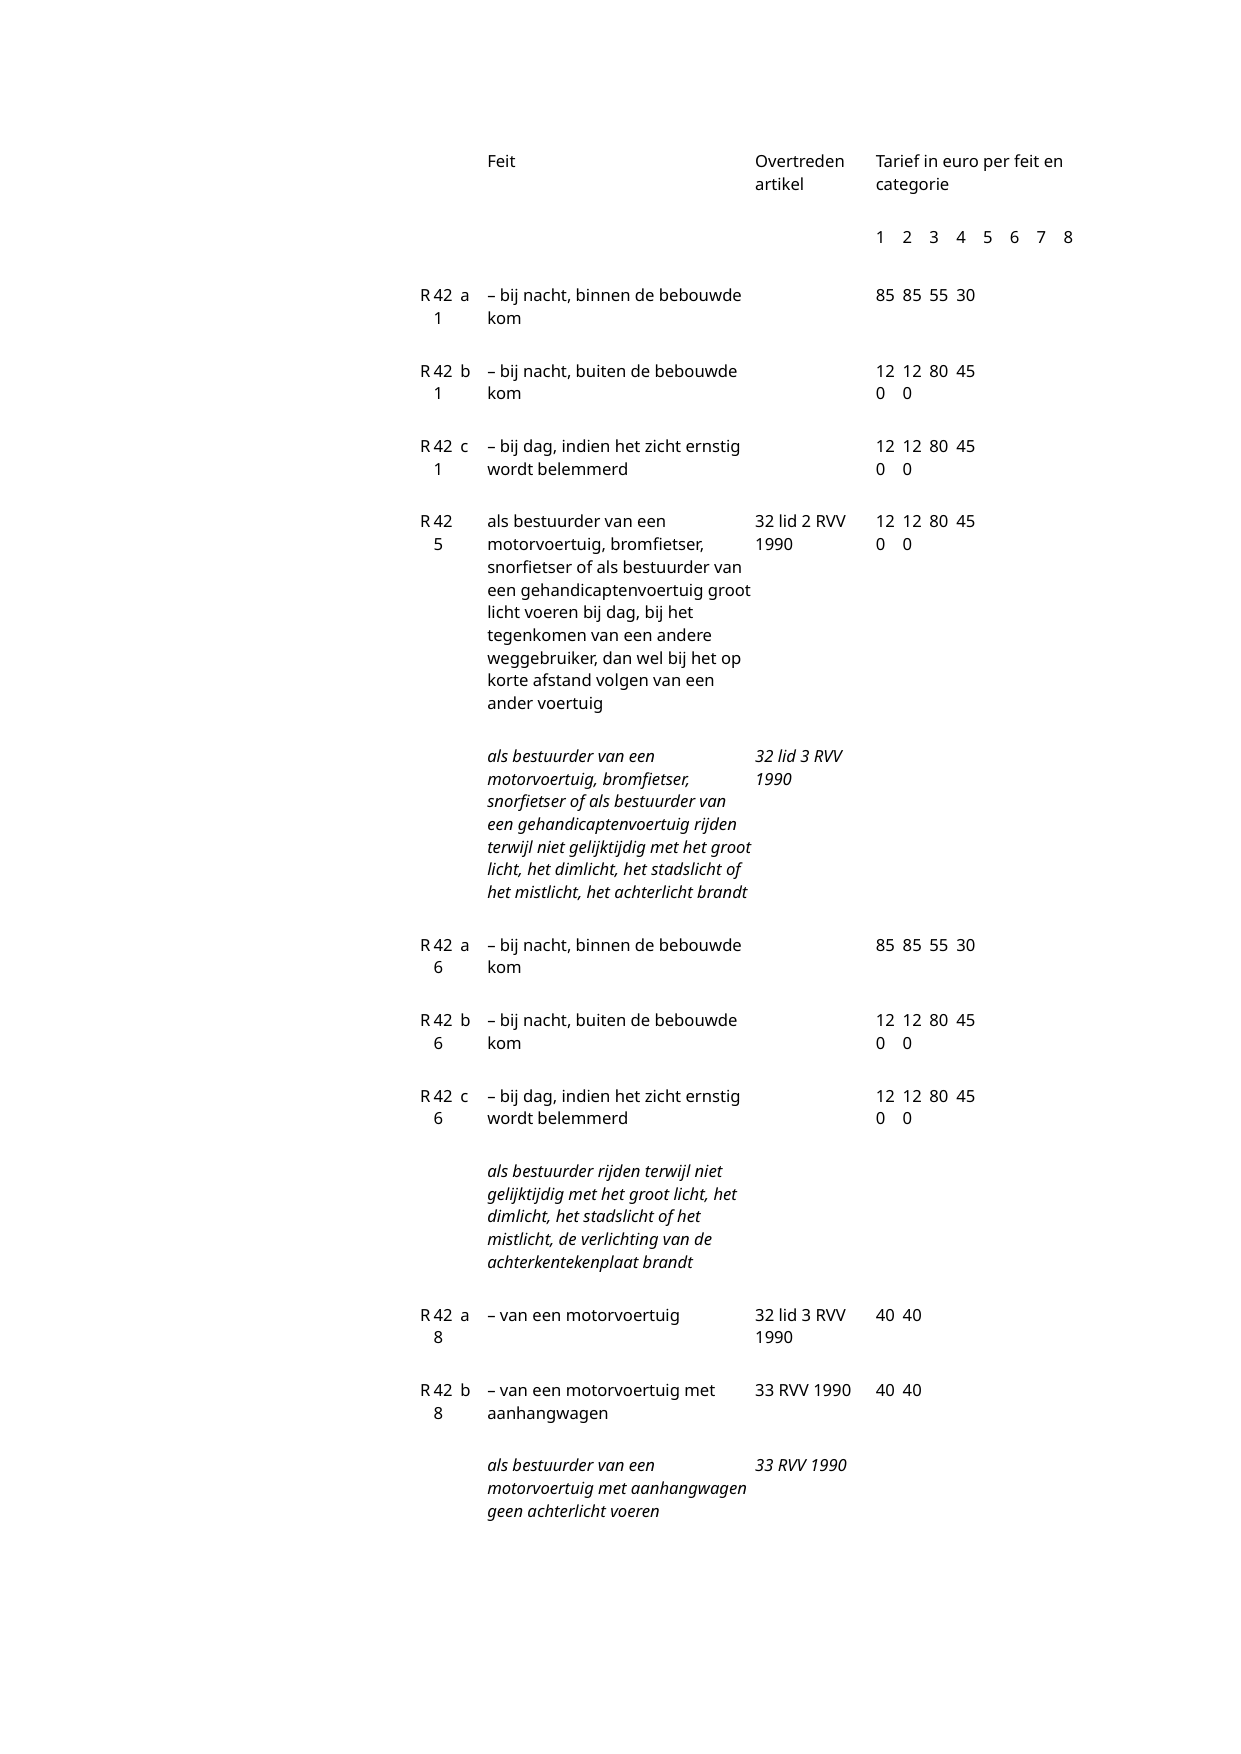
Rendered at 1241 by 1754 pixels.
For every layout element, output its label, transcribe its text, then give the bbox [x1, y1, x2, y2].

table_cell [487, 225, 755, 284]
table_cell 55 [929, 934, 956, 1009]
table_cell 30 [956, 934, 983, 1009]
table_cell a [460, 284, 487, 359]
table_cell b [460, 1379, 487, 1454]
table_cell [433, 745, 460, 933]
table_cell 80 [929, 359, 956, 435]
table_cell [460, 1160, 487, 1303]
table_cell [929, 1379, 956, 1454]
table_cell 120 [903, 435, 929, 510]
table_cell – bij nacht, buiten de bebouwde kom [487, 359, 755, 435]
table_cell [1010, 1009, 1036, 1084]
table_cell [1036, 1454, 1063, 1552]
table_cell 80 [929, 1009, 956, 1084]
table_cell [903, 1160, 929, 1303]
table_cell [460, 225, 487, 284]
table_cell [755, 225, 876, 284]
table_cell [956, 1379, 983, 1454]
table_cell [983, 1160, 1009, 1303]
table_cell R [420, 934, 433, 1009]
table_cell 40 [876, 1379, 902, 1454]
table_cell [929, 1454, 956, 1552]
table_header [420, 150, 433, 225]
table_cell 120 [903, 1084, 929, 1160]
table_cell [956, 745, 983, 933]
table_cell R [420, 1379, 433, 1454]
table_cell [1063, 745, 1090, 933]
table_cell [903, 1454, 929, 1552]
table_cell [420, 1160, 433, 1303]
table_cell [956, 1303, 983, 1379]
table_cell 5 [983, 225, 1009, 284]
table_cell [1063, 1009, 1090, 1084]
table_cell 32 lid 3 RVV 1990 [755, 1303, 876, 1379]
table_cell [1063, 1084, 1090, 1160]
table_cell [1063, 1454, 1090, 1552]
table_cell 120 [876, 1009, 902, 1084]
table_cell [983, 1303, 1009, 1379]
table_cell [1063, 1379, 1090, 1454]
table_cell [983, 1084, 1009, 1160]
table_cell – bij nacht, buiten de bebouwde kom [487, 1009, 755, 1084]
table_cell [1036, 1303, 1063, 1379]
table_cell 8 [1063, 225, 1090, 284]
table_cell [460, 1454, 487, 1552]
table_cell 45 [956, 510, 983, 744]
table_cell R [420, 1303, 433, 1379]
table_cell c [460, 435, 487, 510]
table_cell [956, 1160, 983, 1303]
table_header [460, 150, 487, 225]
table_cell [1036, 359, 1063, 435]
table_cell als bestuurder van een motorvoertuig met aanhangwagen geen achterlicht voeren [487, 1454, 755, 1552]
table_cell [1010, 510, 1036, 744]
table_cell 120 [903, 1009, 929, 1084]
table_cell – bij dag, indien het zicht ernstig wordt belemmerd [487, 435, 755, 510]
table_cell 33 RVV 1990 [755, 1379, 876, 1454]
table_cell 3 [929, 225, 956, 284]
table_cell 428 [433, 1379, 460, 1454]
table_cell [420, 225, 433, 284]
table_cell 426 [433, 934, 460, 1009]
table_cell [876, 1454, 902, 1552]
table_cell [1010, 1160, 1036, 1303]
table_cell 55 [929, 284, 956, 359]
table_cell 2 [903, 225, 929, 284]
table_cell 40 [903, 1379, 929, 1454]
table_cell [956, 1454, 983, 1552]
table_cell 85 [876, 284, 902, 359]
table_cell [420, 745, 433, 933]
table_cell b [460, 359, 487, 435]
table_cell [1063, 934, 1090, 1009]
table_cell – bij dag, indien het zicht ernstig wordt belemmerd [487, 1084, 755, 1160]
table_cell 85 [903, 934, 929, 1009]
table_cell [755, 284, 876, 359]
table_cell 421 [433, 435, 460, 510]
table_cell 32 lid 3 RVV 1990 [755, 745, 876, 933]
table_cell 120 [903, 359, 929, 435]
table_cell [983, 1009, 1009, 1084]
table_cell [929, 745, 956, 933]
table_cell – van een motorvoertuig met aanhangwagen [487, 1379, 755, 1454]
table_cell 45 [956, 1084, 983, 1160]
table_cell [876, 1160, 902, 1303]
table_cell [1063, 510, 1090, 744]
table_cell R [420, 510, 433, 744]
table_cell 426 [433, 1009, 460, 1084]
table_cell R [420, 1009, 433, 1084]
table_cell 7 [1036, 225, 1063, 284]
table_cell [1010, 284, 1036, 359]
table_cell [1036, 1084, 1063, 1160]
table_cell c [460, 1084, 487, 1160]
table_header [433, 150, 460, 225]
table_cell [1036, 284, 1063, 359]
table_cell als bestuurder van een motorvoertuig, bromfietser, snorfietser of als bestuurder van een gehandicaptenvoertuig rijden terwijl niet gelijktijdig met het groot licht, het dimlicht, het stadslicht of het mistlicht, het achterlicht brandt [487, 745, 755, 933]
table_cell [983, 1454, 1009, 1552]
table_header Feit [487, 150, 755, 225]
table_cell R [420, 435, 433, 510]
table_cell [1010, 745, 1036, 933]
table_cell 80 [929, 1084, 956, 1160]
table_cell 4 [956, 225, 983, 284]
table_cell [1010, 1303, 1036, 1379]
table_cell 80 [929, 435, 956, 510]
table_cell [755, 1084, 876, 1160]
table_cell 40 [876, 1303, 902, 1379]
table_cell 30 [956, 284, 983, 359]
table_cell [460, 510, 487, 744]
table_cell [983, 1379, 1009, 1454]
table_cell [1036, 435, 1063, 510]
table_cell [1063, 435, 1090, 510]
table_cell [1063, 359, 1090, 435]
table_cell [983, 359, 1009, 435]
table_cell als bestuurder rijden terwijl niet gelijktijdig met het groot licht, het dimlicht, het stadslicht of het mistlicht, de verlichting van de achterkentekenplaat brandt [487, 1160, 755, 1303]
table_cell – bij nacht, binnen de bebouwde kom [487, 934, 755, 1009]
table_cell 40 [903, 1303, 929, 1379]
table_cell 425 [433, 510, 460, 744]
table_cell [755, 1160, 876, 1303]
table_cell [983, 284, 1009, 359]
table_cell [1036, 1160, 1063, 1303]
table_cell [433, 225, 460, 284]
table_cell [983, 435, 1009, 510]
table_cell [433, 1454, 460, 1552]
table_cell [1010, 1084, 1036, 1160]
table_cell 421 [433, 359, 460, 435]
table_cell [755, 1009, 876, 1084]
table_cell 32 lid 2 RVV 1990 [755, 510, 876, 744]
table_cell 120 [903, 510, 929, 744]
table_cell [929, 1160, 956, 1303]
table_cell [1036, 934, 1063, 1009]
table_cell [1010, 1454, 1036, 1552]
table_cell a [460, 934, 487, 1009]
table_cell 428 [433, 1303, 460, 1379]
table_cell 120 [876, 435, 902, 510]
table_cell 85 [903, 284, 929, 359]
table_cell [460, 745, 487, 933]
table_cell [1036, 1379, 1063, 1454]
table_cell [1010, 934, 1036, 1009]
table_cell [1010, 359, 1036, 435]
table_cell [755, 435, 876, 510]
table_cell R [420, 284, 433, 359]
table_cell [983, 934, 1009, 1009]
table_cell 120 [876, 359, 902, 435]
table_cell – van een motorvoertuig [487, 1303, 755, 1379]
table_cell 426 [433, 1084, 460, 1160]
table_cell 80 [929, 510, 956, 744]
table_cell b [460, 1009, 487, 1084]
table_cell [755, 359, 876, 435]
table_cell [420, 1454, 433, 1552]
table_cell [1010, 435, 1036, 510]
table_cell [755, 934, 876, 1009]
table_cell 120 [876, 510, 902, 744]
table_cell [1036, 1009, 1063, 1084]
table_cell [903, 745, 929, 933]
table_header Tarief in euro per feit en categorie [876, 150, 1090, 225]
table_cell a [460, 1303, 487, 1379]
table_cell [1063, 1160, 1090, 1303]
table_cell – bij nacht, binnen de bebouwde kom [487, 284, 755, 359]
table_cell 421 [433, 284, 460, 359]
table_cell 45 [956, 435, 983, 510]
table_cell [1063, 1303, 1090, 1379]
table_cell [929, 1303, 956, 1379]
table_cell 6 [1010, 225, 1036, 284]
table_cell [983, 510, 1009, 744]
table_cell 120 [876, 1084, 902, 1160]
table_cell [433, 1160, 460, 1303]
table_cell [1010, 1379, 1036, 1454]
table_cell R [420, 1084, 433, 1160]
table_cell 85 [876, 934, 902, 1009]
table_cell R [420, 359, 433, 435]
table_cell 1 [876, 225, 902, 284]
table_cell [1036, 510, 1063, 744]
table_header Overtreden artikel [755, 150, 876, 225]
table_cell 33 RVV 1990 [755, 1454, 876, 1552]
table_cell [1063, 284, 1090, 359]
table_cell [983, 745, 1009, 933]
table_cell [1036, 745, 1063, 933]
table_cell 45 [956, 359, 983, 435]
table_cell [876, 745, 902, 933]
table_cell 45 [956, 1009, 983, 1084]
table_cell als bestuurder van een motorvoertuig, bromfietser, snorfietser of als bestuurder van een gehandicaptenvoertuig groot licht voeren bij dag, bij het tegenkomen van een andere weggebruiker, dan wel bij het op korte afstand volgen van een ander voertuig [487, 510, 755, 744]
